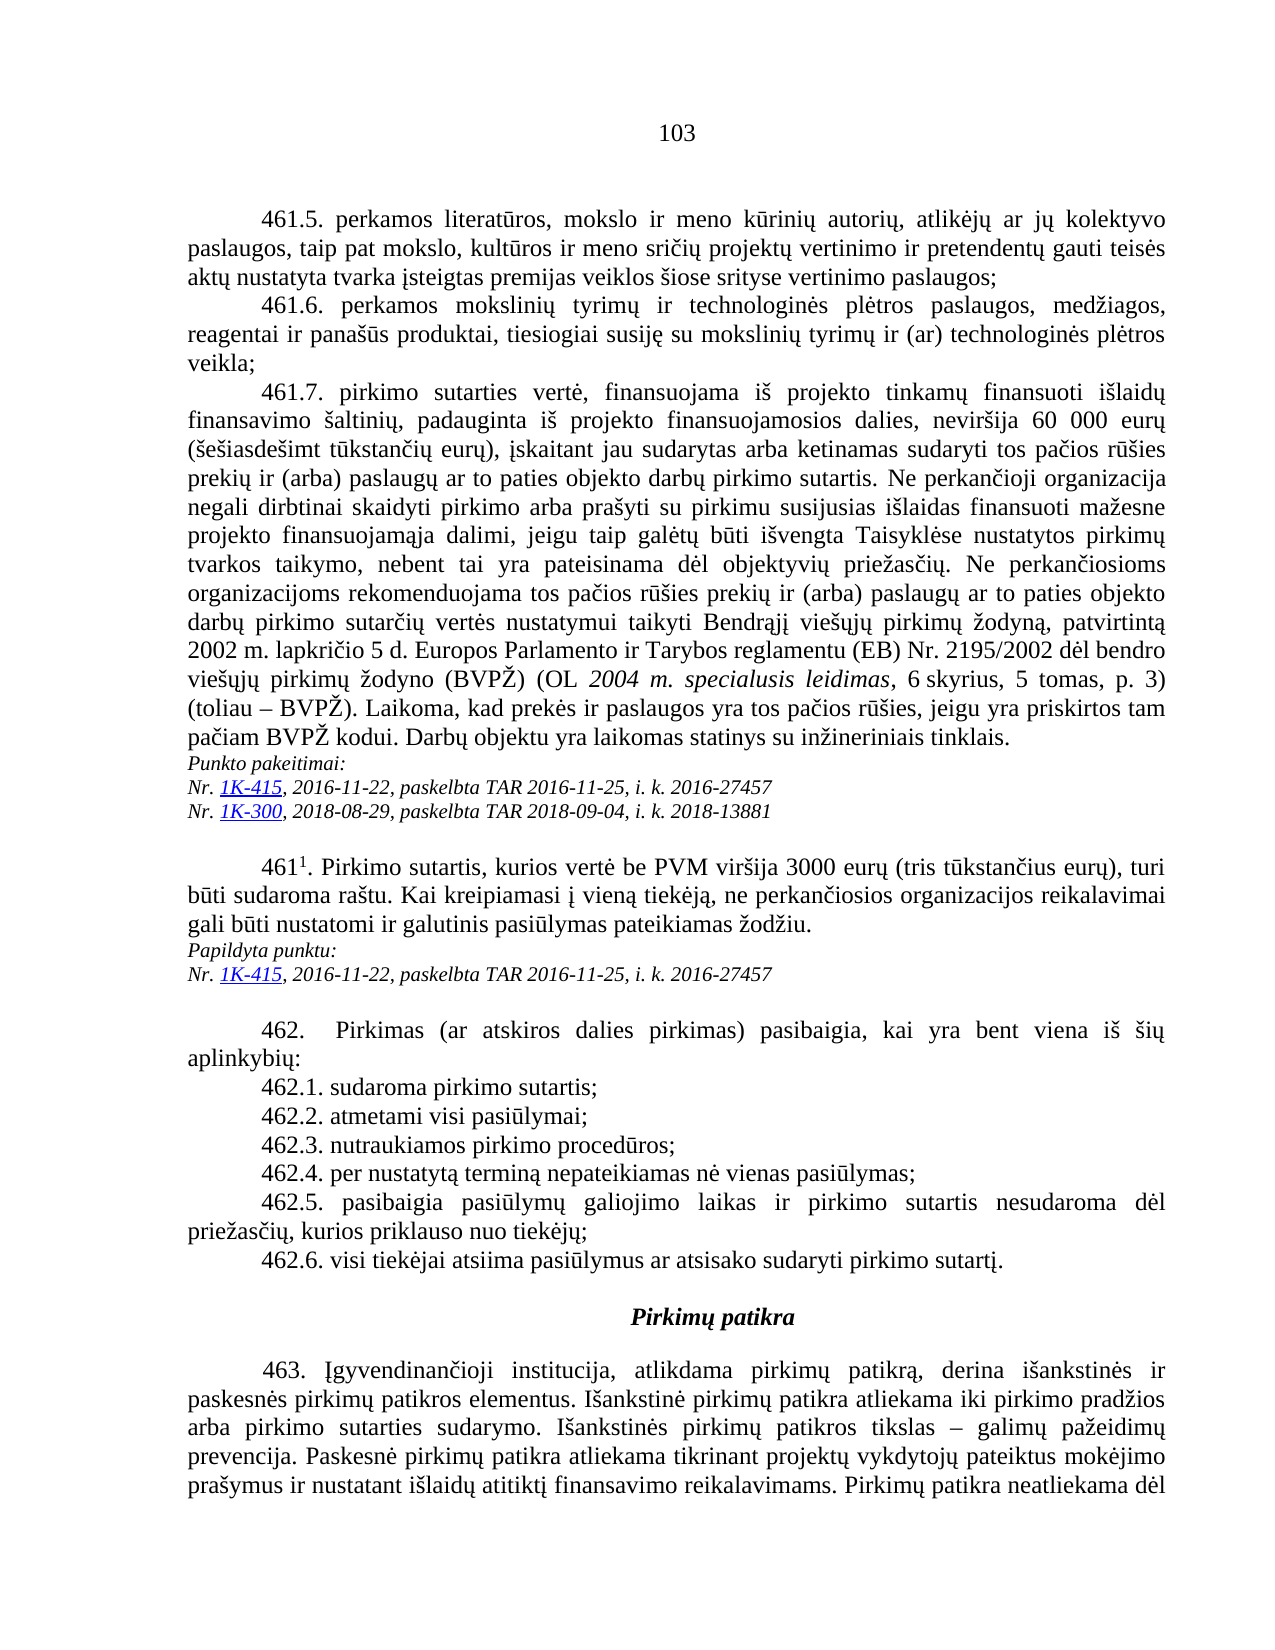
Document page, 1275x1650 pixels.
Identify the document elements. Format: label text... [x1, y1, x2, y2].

text 461.7. pirkimo sutarties vertė, finansuojama iš projekto tinkamų finansuoti išlaidų finansavimo šaltinių, padauginta iš projekto finansuojamosios dalies, neviršija 60 000 eurų (šešiasdešimt tūkstančių eurų), įskaitant jau sudarytas arba ketinamas sudaryti tos pačios rūšies prekių ir (arba) paslaugų ar to paties objekto darbų pirkimo sutartis. Ne perkančioji organizacija negali dirbtinai skaidyti pirkimo arba prašyti su pirkimu susijusias išlaidas finansuoti mažesne projekto finansuojamąja dalimi, jeigu taip galėtų būti išvengta Taisyklėse nustatytos pirkimų tvarkos taikymo, nebent tai yra pateisinama dėl objektyvių priežasčių. Ne perkančiosioms organizacijoms rekomenduojama tos pačios rūšies prekių ir (arba) paslaugų ar to paties objekto darbų pirkimo sutarčių vertės nustatymui taikyti Bendrąjį viešųjų pirkimų žodyną, patvirtintą 2002 m. lapkričio 5 d. Europos Parlamento ir Tarybos reglamentu (EB) Nr. 2195/2002 dėl bendro viešųjų pirkimų žodyno (BVPŽ) (OL 2004 m. specialusis leidimas, 6 skyrius, 5 tomas, p. 3) (toliau – BVPŽ). Laikoma, kad prekės ir paslaugos yra tos pačios rūšies, jeigu yra priskirtos tam pačiam BVPŽ kodui. Darbų objektu yra laikomas statinys su inžineriniais tinklais. [187, 377, 1167, 751]
text Nr. 1K-415, 2016-11-22, paskelbta TAR 2016-11-25, i. k. 2016-27457 [187, 775, 1167, 799]
text 4611. Pirkimo sutartis, kurios vertė be PVM viršija 3000 eurų (tris tūkstančius eurų), turi būti sudaroma raštu. Kai kreipiamasi į vieną tiekėją, ne perkančiosios organizacijos reikalavimai gali būti nustatomi ir galutinis pasiūlymas pateikiamas žodžiu. [187, 852, 1167, 938]
text 462. Pirkimas (ar atskiros dalies pirkimas) pasibaigia, kai yra bent viena iš šių aplinkybių: [187, 1015, 1167, 1072]
text 462.5. pasibaigia pasiūlymų galiojimo laikas ir pirkimo sutartis nesudaroma dėl priežasčių, kurios priklauso nuo tiekėjų; [187, 1187, 1167, 1245]
text 462.2. atmetami visi pasiūlymai; [187, 1101, 1167, 1130]
text Papildyta punktu: [187, 938, 1167, 962]
text Nr. 1K-300, 2018-08-29, paskelbta TAR 2018-09-04, i. k. 2018-13881 [187, 799, 1167, 823]
text Punkto pakeitimai: [187, 751, 1167, 775]
text 462.4. per nustatytą terminą nepateikiamas nė vienas pasiūlymas; [187, 1158, 1167, 1187]
text 462.3. nutraukiamos pirkimo procedūros; [187, 1130, 1167, 1158]
text 461.5. perkamos literatūros, mokslo ir meno kūrinių autorių, atlikėjų ar jų kolektyvo paslaugos, taip pat mokslo, kultūros ir meno sričių projektų vertinimo ir pretendentų gauti teisės aktų nustatyta tvarka įsteigtas premijas veiklos šiose srityse vertinimo paslaugos; [187, 204, 1167, 291]
text 461.6. perkamos mokslinių tyrimų ir technologinės plėtros paslaugos, medžiagos, reagentai ir panašūs produktai, tiesiogiai susiję su mokslinių tyrimų ir (ar) technologinės plėtros veikla; [187, 291, 1167, 377]
text Nr. 1K-415, 2016-11-22, paskelbta TAR 2016-11-25, i. k. 2016-27457 [187, 962, 1167, 986]
subtitle Pirkimų patikra [261, 1302, 1167, 1331]
text 463. Įgyvendinančioji institucija, atlikdama pirkimų patikrą, derina išankstinės ir paskesnės pirkimų patikros elementus. Išankstinė pirkimų patikra atliekama iki pirkimo pradžios arba pirkimo sutarties sudarymo. Išankstinės pirkimų patikros tikslas – galimų pažeidimų prevencija. Paskesnė pirkimų patikra atliekama tikrinant projektų vykdytojų pateiktus mokėjimo prašymus ir nustatant išlaidų atitiktį finansavimo reikalavimams. Pirkimų patikra neatliekama dėl [187, 1355, 1167, 1499]
text 462.1. sudaroma pirkimo sutartis; [187, 1072, 1167, 1101]
text 462.6. visi tiekėjai atsiima pasiūlymus ar atsisako sudaryti pirkimo sutartį. [187, 1245, 1167, 1273]
